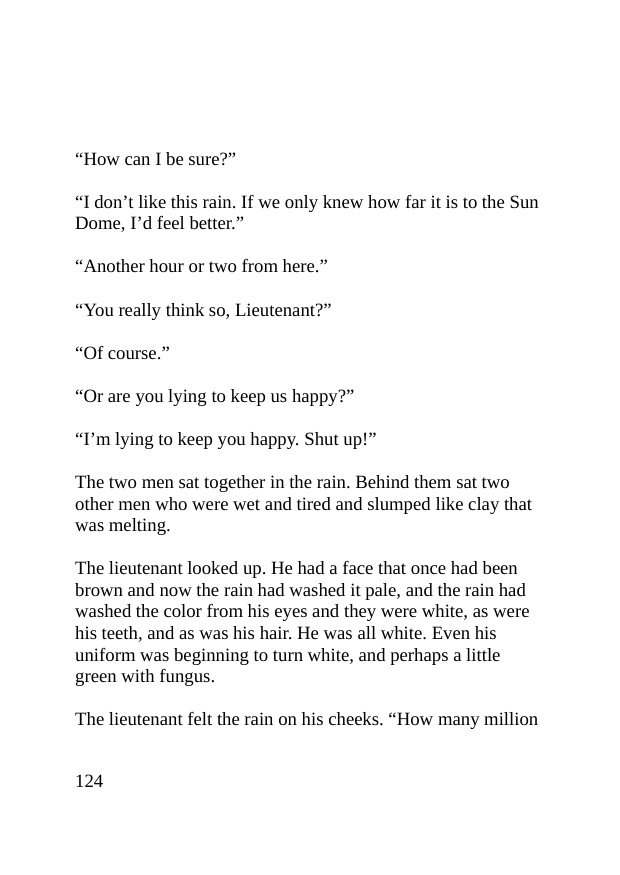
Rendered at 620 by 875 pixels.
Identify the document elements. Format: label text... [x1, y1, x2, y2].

text “How can I be sure?” “I don’t like this rain. If we only knew how far it is to the Sun Dome, I’d feel better.” “Another hour or two from here.” “You really think so, Lieutenant?” “Of course.” “Or are you lying to keep us happy?” “I’m lying to keep you happy. Shut up!” The two men sat together in the rain. Behind them sat two other men who were wet and tired and slumped like clay that was melting. The lieutenant looked up. He had a face that once had been brown and now the rain had washed it pale, and the rain had washed the color from his eyes and they were white, as were his teeth, and as was his hair. He was all white. Even his uniform was beginning to turn white, and perhaps a little green with fungus. The lieutenant felt the rain on his cheeks. “How many million [75, 126, 544, 730]
